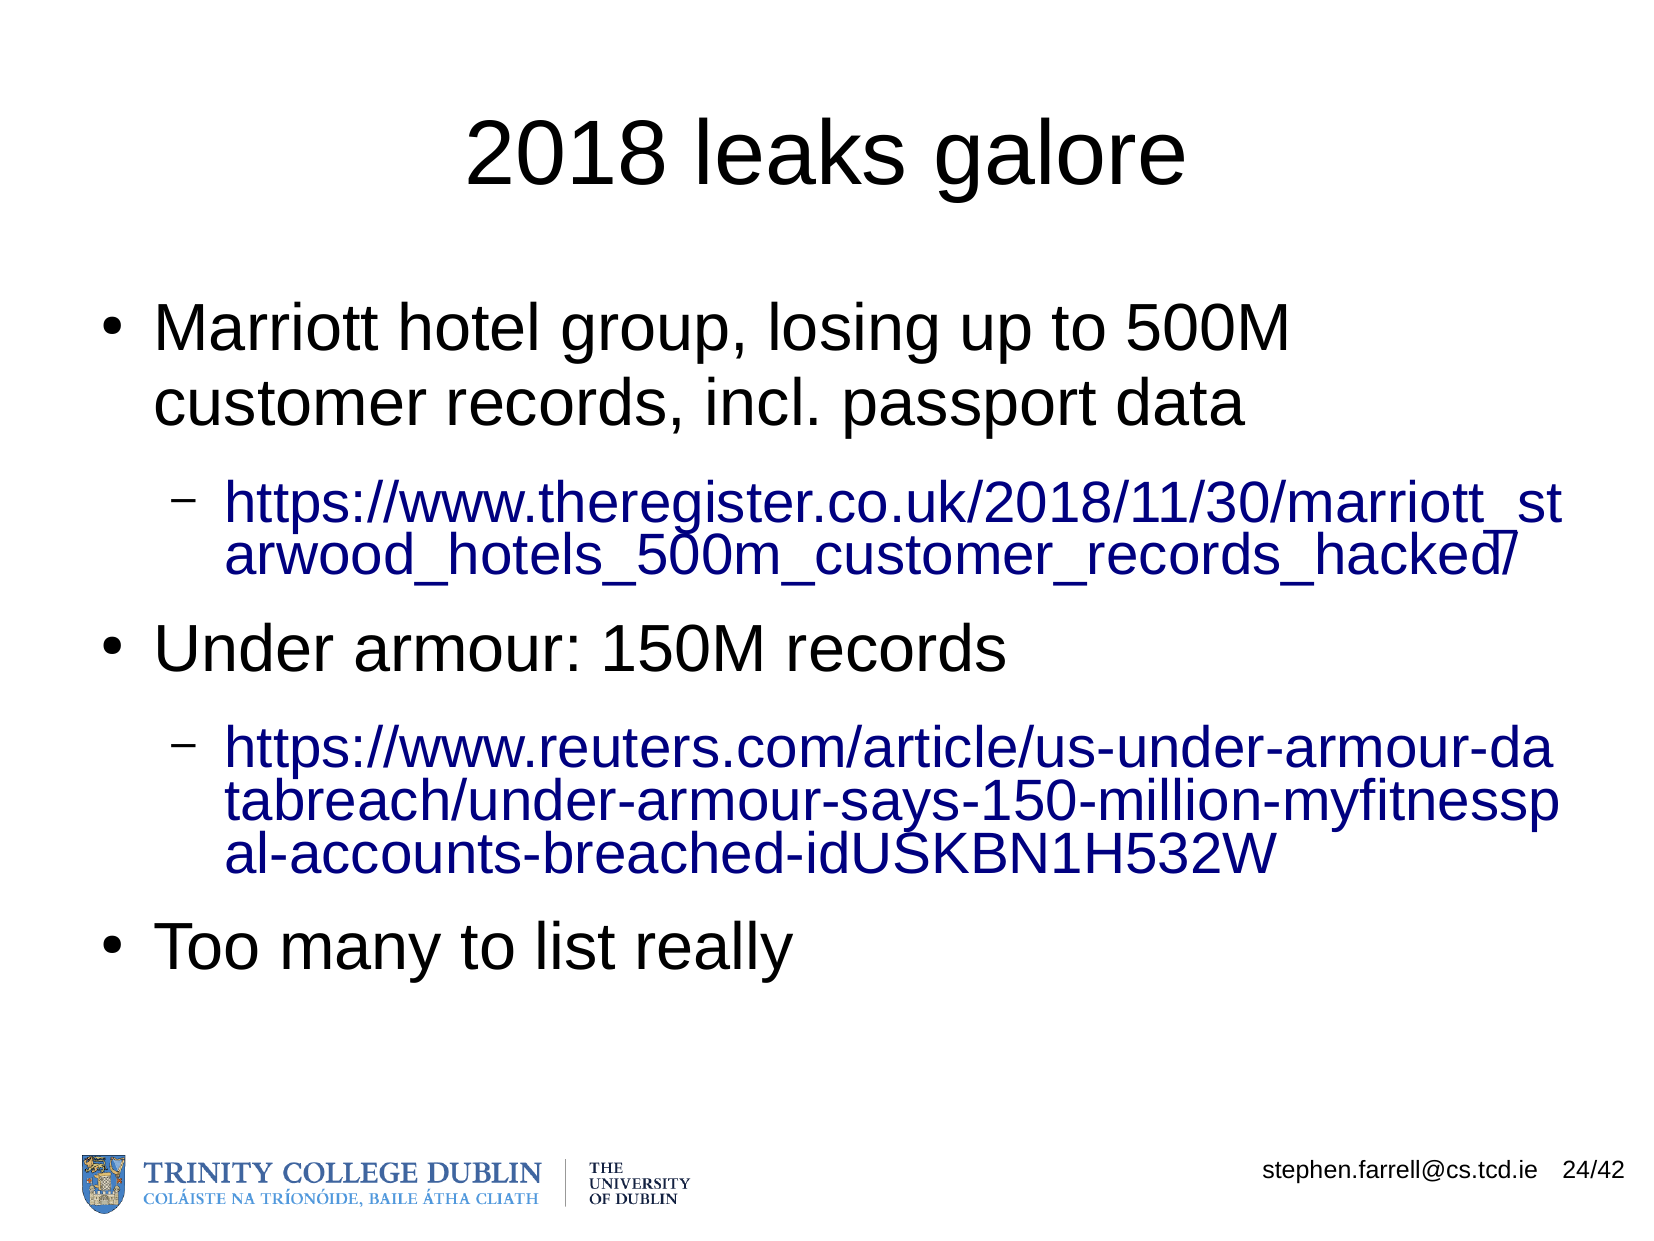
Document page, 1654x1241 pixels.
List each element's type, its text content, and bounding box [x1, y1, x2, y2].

picture [82, 1155, 694, 1214]
list Marriott hotel group, losing up to 500M customer records, incl. passport data https://www.theregister.co.uk/2018/11/30/marriott_starwood_hotels_500m_customer_records_hacked/ Under armour: 150M records https://www.reuters.com/article/us-under-armour-databreach/under-armour-says-150-million-myfitnesspal-accounts-breached-idUSKBN1H532W Too many to list really [82, 290, 1571, 1010]
title 2018 leaks galore [82, 49, 1571, 257]
